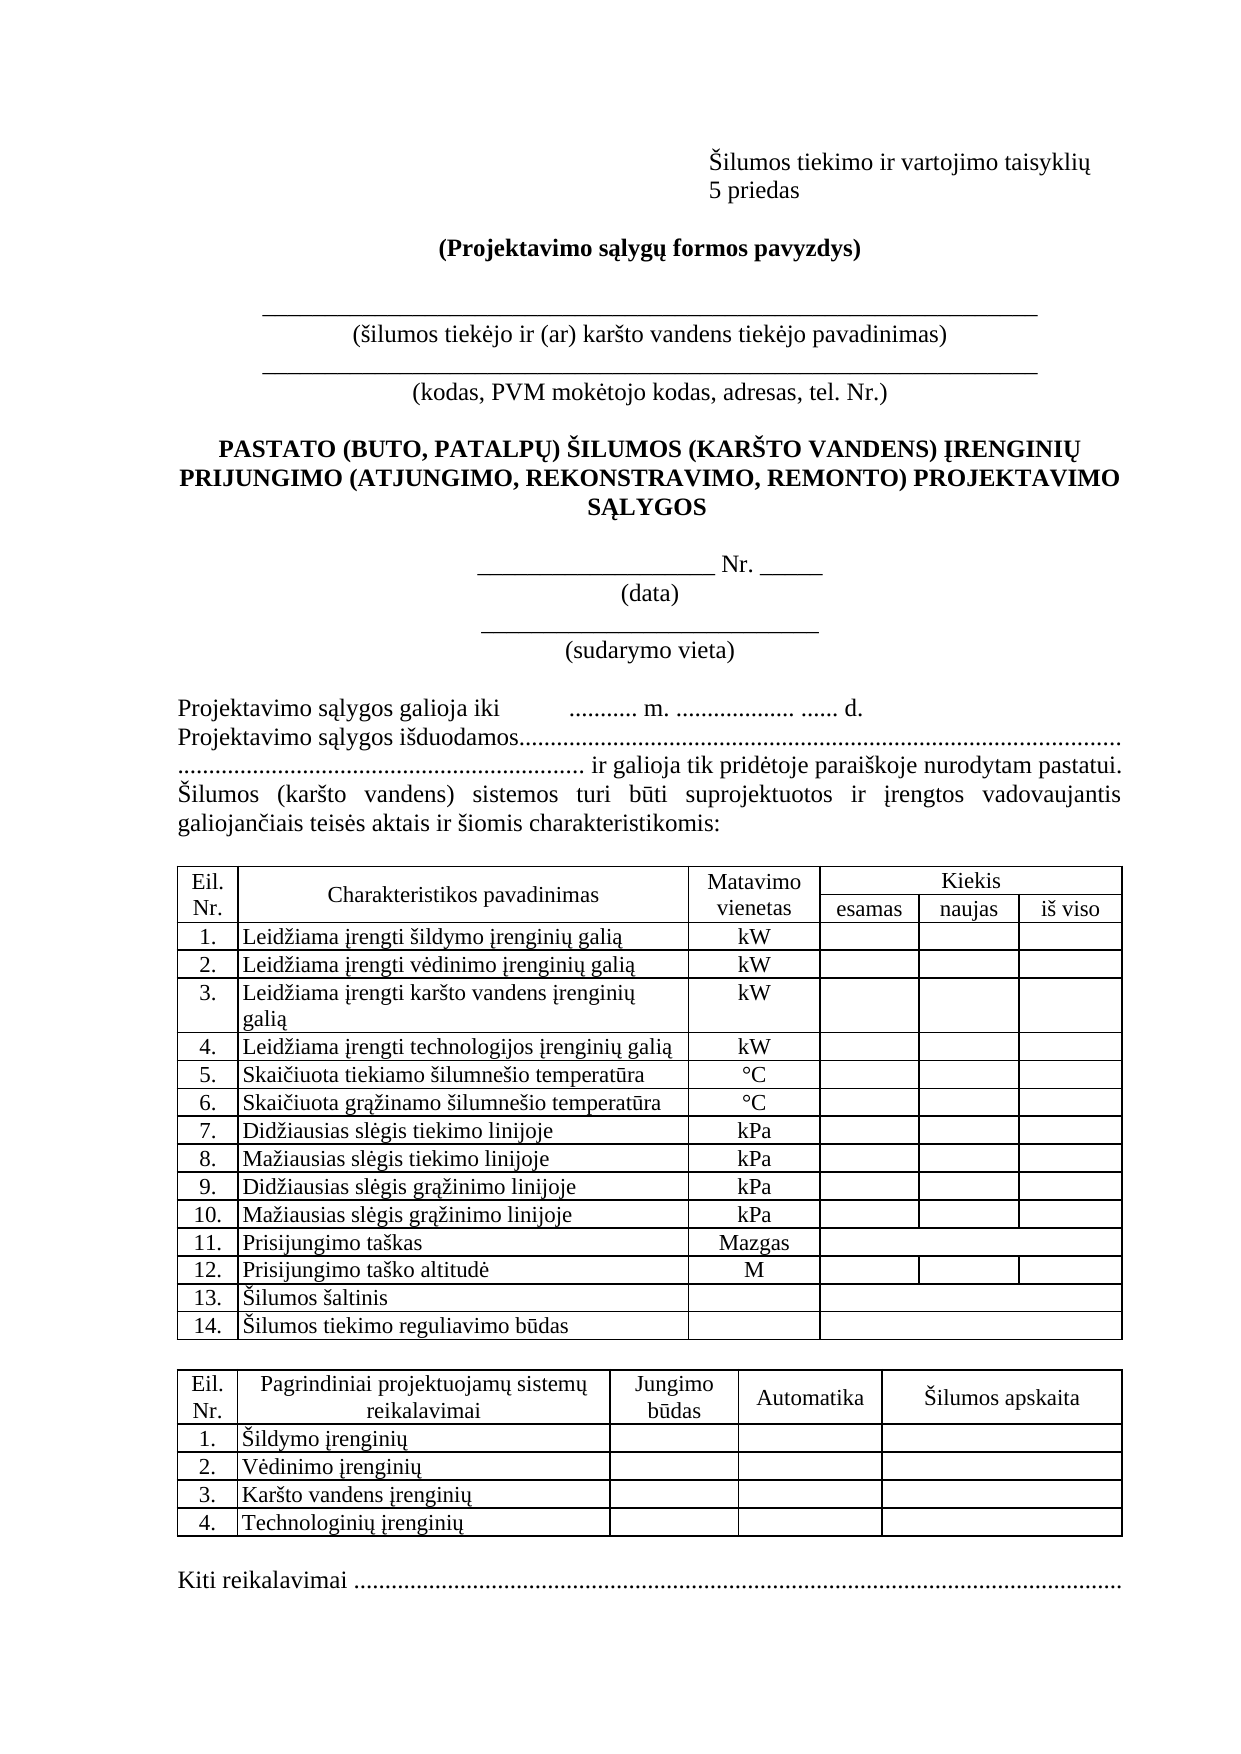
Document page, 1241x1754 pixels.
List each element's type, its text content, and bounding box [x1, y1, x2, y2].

text ___________________________ [177, 607, 1122, 636]
table_cell [611, 1509, 738, 1535]
table_cell 4. [178, 1509, 237, 1535]
table_cell 3. [178, 979, 237, 1032]
table_cell 13. [178, 1285, 237, 1311]
table_header Charakteristikos pavadinimas [239, 867, 688, 921]
table_cell iš viso [1020, 895, 1121, 921]
table_cell 1. [178, 923, 237, 949]
table_cell naujas [920, 895, 1018, 921]
table_cell Technologinių įrenginių [238, 1509, 609, 1535]
table_cell [821, 923, 918, 949]
table_cell [611, 1425, 738, 1451]
table_cell [821, 1229, 1121, 1255]
table_cell [1020, 1201, 1121, 1227]
table_cell °C [689, 1089, 819, 1115]
table_header Matavimo vienetas [689, 867, 819, 921]
text ___________________ Nr. _____ [177, 549, 1122, 578]
table_header Kiekis [821, 867, 1121, 893]
text (kodas, PVM mokėtojo kodas, adresas, tel. Nr.) [177, 377, 1122, 406]
table_cell [883, 1509, 1121, 1535]
text Projektavimo sąlygos galioja iki ........... m. ................... ...... d. [177, 693, 1122, 722]
table_cell [821, 1285, 1121, 1311]
text Šilumos (karšto vandens) sistemos turi būti suprojektuotos ir įrengtos vadovaujantis galiojančiais teisės aktais ir šiomis charakteristikomis: [177, 779, 1122, 837]
table_cell 2. [178, 951, 237, 977]
table_cell kW [689, 923, 819, 949]
table_cell Šilumos tiekimo reguliavimo būdas [239, 1312, 688, 1339]
table_cell [739, 1509, 881, 1535]
table_cell [1020, 1089, 1121, 1115]
table_cell Karšto vandens įrenginių [238, 1481, 609, 1507]
text (šilumos tiekėjo ir (ar) karšto vandens tiekėjo pavadinimas) [177, 319, 1122, 348]
table_cell M [689, 1257, 819, 1283]
table_cell [920, 1257, 1018, 1283]
table_cell °C [689, 1061, 819, 1087]
table_cell Leidžiama įrengti karšto vandens įrenginių galią [239, 979, 688, 1032]
table_cell [821, 979, 918, 1032]
table_cell [1020, 923, 1121, 949]
table_cell [821, 1201, 918, 1227]
table_cell kPa [689, 1173, 819, 1199]
table_cell 9. [178, 1173, 237, 1199]
table_cell [920, 1173, 1018, 1199]
text ______________________________________________________________ [177, 291, 1122, 319]
table_cell kW [689, 951, 819, 977]
table_header Eil. Nr. [178, 867, 237, 921]
table_cell [821, 1061, 918, 1087]
table_cell [821, 1089, 918, 1115]
text . ir galioja tik pridėtoje paraiškoje nurodytam pastatui. [177, 751, 1122, 779]
table_cell [920, 923, 1018, 949]
table_cell kPa [689, 1201, 819, 1227]
table_cell [883, 1481, 1121, 1507]
table_cell [821, 1173, 918, 1199]
table_cell Vėdinimo įrenginių [238, 1453, 609, 1479]
table_header Eil. Nr. [178, 1371, 237, 1423]
table_cell [883, 1425, 1121, 1451]
table_cell esamas [821, 895, 918, 921]
table_cell [821, 1257, 918, 1283]
table_cell Šilumos šaltinis [239, 1285, 688, 1311]
table_header Šilumos apskaita [883, 1371, 1121, 1423]
table_cell [920, 1089, 1018, 1115]
table_cell [1020, 1033, 1121, 1059]
text (data) [177, 578, 1122, 607]
text Šilumos tiekimo ir vartojimo taisyklių [177, 147, 1122, 176]
table_cell Mazgas [689, 1229, 819, 1255]
table_cell Leidžiama įrengti šildymo įrenginių galią [239, 923, 688, 949]
table_cell [920, 1145, 1018, 1171]
table_cell 2. [178, 1453, 237, 1479]
table_cell [920, 1061, 1018, 1087]
table_cell [1020, 979, 1121, 1032]
table_cell Leidžiama įrengti vėdinimo įrenginių galią [239, 951, 688, 977]
table_cell [883, 1453, 1121, 1479]
table_cell Mažiausias slėgis grąžinimo linijoje [239, 1201, 688, 1227]
table_cell [689, 1312, 819, 1339]
table_cell 8. [178, 1145, 237, 1171]
table_cell 6. [178, 1089, 237, 1115]
table_cell kW [689, 979, 819, 1032]
table_cell [1020, 1173, 1121, 1199]
table_cell [821, 951, 918, 977]
table_cell [689, 1285, 819, 1311]
table_cell 12. [178, 1257, 237, 1283]
table_cell [920, 951, 1018, 977]
table_cell Skaičiuota grąžinamo šilumnešio temperatūra [239, 1089, 688, 1115]
table_cell [1020, 1257, 1121, 1283]
table_cell [611, 1453, 738, 1479]
text Projektavimo sąlygos išduodamos [177, 722, 1122, 751]
table_cell 14. [178, 1312, 237, 1339]
table_cell 5. [178, 1061, 237, 1087]
table_cell [920, 1033, 1018, 1059]
table_cell [739, 1481, 881, 1507]
table_cell Prisijungimo taško altitudė [239, 1257, 688, 1283]
table_cell [821, 1145, 918, 1171]
table_cell Mažiausias slėgis tiekimo linijoje [239, 1145, 688, 1171]
table_cell [1020, 1145, 1121, 1171]
text (sudarymo vieta) [177, 636, 1122, 664]
table_cell 7. [178, 1117, 237, 1143]
table_cell Šildymo įrenginių [238, 1425, 609, 1451]
table_header Jungimo būdas [611, 1371, 738, 1423]
text 5 priedas [177, 176, 1122, 204]
table_cell Didžiausias slėgis tiekimo linijoje [239, 1117, 688, 1143]
text Kiti reikalavimai [177, 1565, 1122, 1594]
table_cell kPa [689, 1145, 819, 1171]
table_cell [920, 1117, 1018, 1143]
table_cell Leidžiama įrengti technologijos įrenginių galią [239, 1033, 688, 1059]
text ______________________________________________________________ [177, 348, 1122, 377]
table_cell 3. [178, 1481, 237, 1507]
table_cell Didžiausias slėgis grąžinimo linijoje [239, 1173, 688, 1199]
table_header Pagrindiniai projektuojamų sistemų reikalavimai [238, 1371, 609, 1423]
table_cell [821, 1033, 918, 1059]
table_cell [739, 1425, 881, 1451]
table_cell [920, 979, 1018, 1032]
table_cell [1020, 951, 1121, 977]
table_cell Skaičiuota tiekiamo šilumnešio temperatūra [239, 1061, 688, 1087]
table_cell 1. [178, 1425, 237, 1451]
table_cell [821, 1312, 1121, 1339]
table_cell kW [689, 1033, 819, 1059]
table_header Automatika [739, 1371, 881, 1423]
table_cell [1020, 1117, 1121, 1143]
table_cell 11. [178, 1229, 237, 1255]
table_cell 4. [178, 1033, 237, 1059]
text (Projektavimo sąlygų formos pavyzdys) [177, 233, 1122, 262]
table_cell [611, 1481, 738, 1507]
table_cell 10. [178, 1201, 237, 1227]
text PASTATO (BUTO, PATALPŲ) ŠILUMOS (KARŠTO VANDENS) ĮRENGINIŲ PRIJUNGIMO (ATJUNGIMO, REKONSTRAVIMO, REMONTO) PROJEKTAVIMO SĄLYGOS [177, 434, 1122, 521]
table_cell [1020, 1061, 1121, 1087]
table_cell [821, 1117, 918, 1143]
table_cell [920, 1201, 1018, 1227]
table_cell [739, 1453, 881, 1479]
table_cell kPa [689, 1117, 819, 1143]
table_cell Prisijungimo taškas [239, 1229, 688, 1255]
